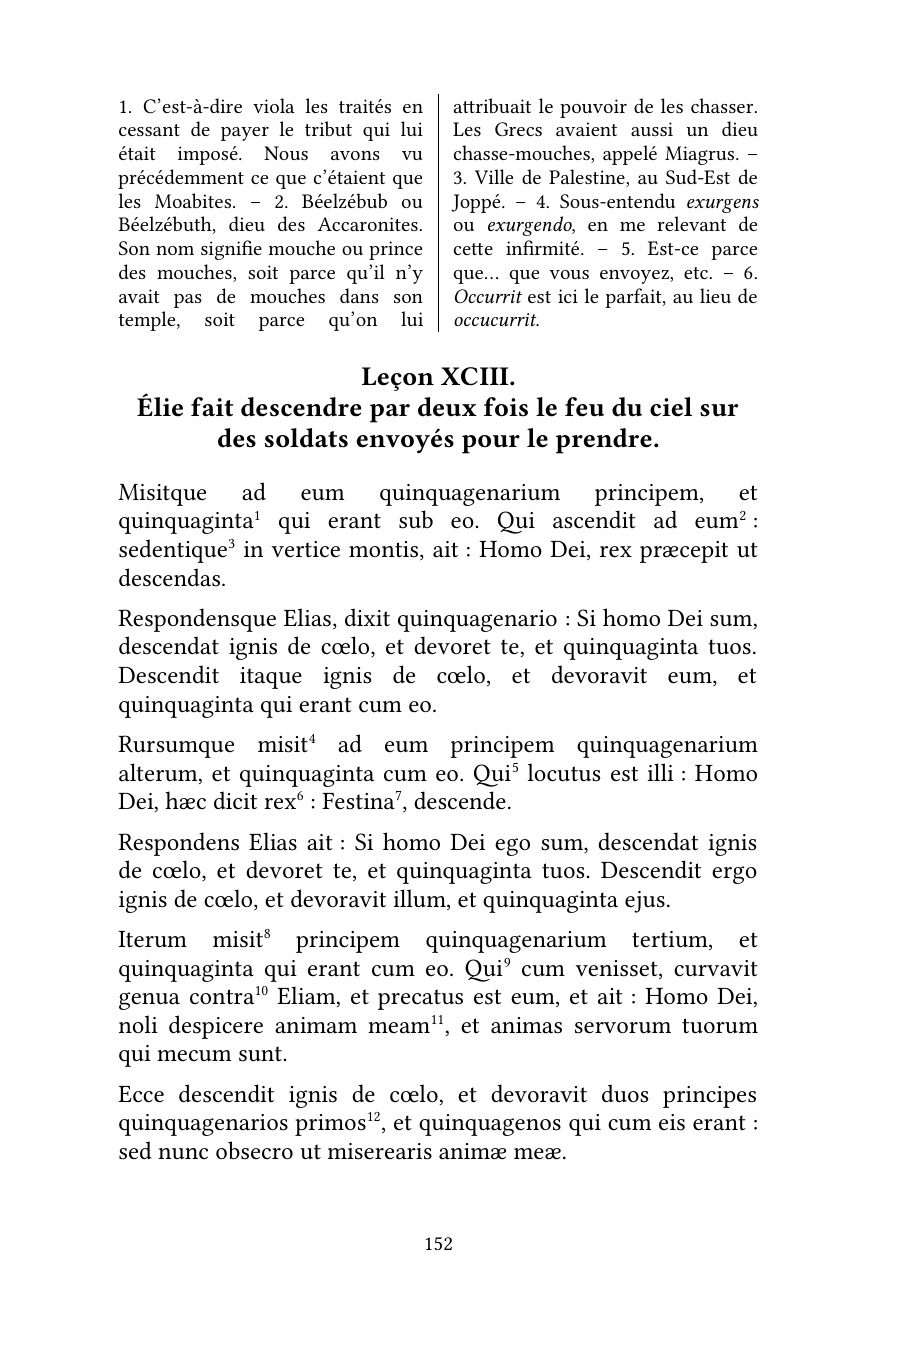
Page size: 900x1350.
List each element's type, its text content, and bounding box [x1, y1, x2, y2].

text Iterum misit8 principem quinquagenarium tertium, et quinquaginta qui erant cum eo. Qui9 cum venisset, curvavit genua contra10 Eliam, et precatus est eum, et ait : Homo Dei, noli despicere animam meam11, et animas servorum tuorum qui mecum sunt. [118, 925, 758, 1068]
text Misitque ad eum quinquagenarium principem, et quinquaginta1 qui erant sub eo. Qui ascendit ad eum2 : sedentique3 in vertice montis, ait : Homo Dei, rex præcepit ut descendas. [118, 478, 758, 592]
text Rursumque misit4 ad eum principem quinquagenarium alterum, et quinquaginta cum eo. Qui5 locutus est illi : Homo Dei, hæc dicit rex6 : Festina7, descende. [118, 730, 758, 816]
text attribuait le pouvoir de les chasser. Les Grecs avaient aussi un dieu chasse-mouches, appelé Miagrus. – 3. Ville de Palestine, au Sud-Est de Joppé. – 4. Sous-entendu exurgens ou exurgendo, en me relevant de cette infirmité. – 5. Est-ce parce que… que vous envoyez, etc. – 6. Occurrit est ici le parfait, au lieu de occucurrit. [453, 94, 758, 332]
text Leçon XCIII. Élie fait descendre par deux fois le feu du ciel sur des soldats envoyés pour le prendre. [118, 362, 758, 454]
text 1. C’est-à-dire viola les traités en cessant de payer le tribut qui lui était imposé. Nous avons vu précédemment ce que c’étaient que les Moabites. – 2. Béelzébub ou Béelzébuth, dieu des Accaronites. Son nom signifie mouche ou prince des mouches, soit parce qu’il n’y avait pas de mouches dans son temple, soit parce qu’on lui [118, 94, 423, 332]
text Respondensque Elias, dixit quinquagenario : Si homo Dei sum, descendat ignis de cœlo, et devoret te, et quinquaginta tuos. Descendit itaque ignis de cœlo, et devoravit eum, et quinquaginta qui erant cum eo. [118, 604, 758, 718]
text Ecce descendit ignis de cœlo, et devoravit duos principes quinquagenarios primos12, et quinquagenos qui cum eis erant : sed nunc obsecro ut miserearis animæ meæ. [118, 1080, 758, 1165]
text Respondens Elias ait : Si homo Dei ego sum, descendat ignis de cœlo, et devoret te, et quinquaginta tuos. Descendit ergo ignis de cœlo, et devoravit illum, et quinquaginta ejus. [118, 828, 758, 913]
